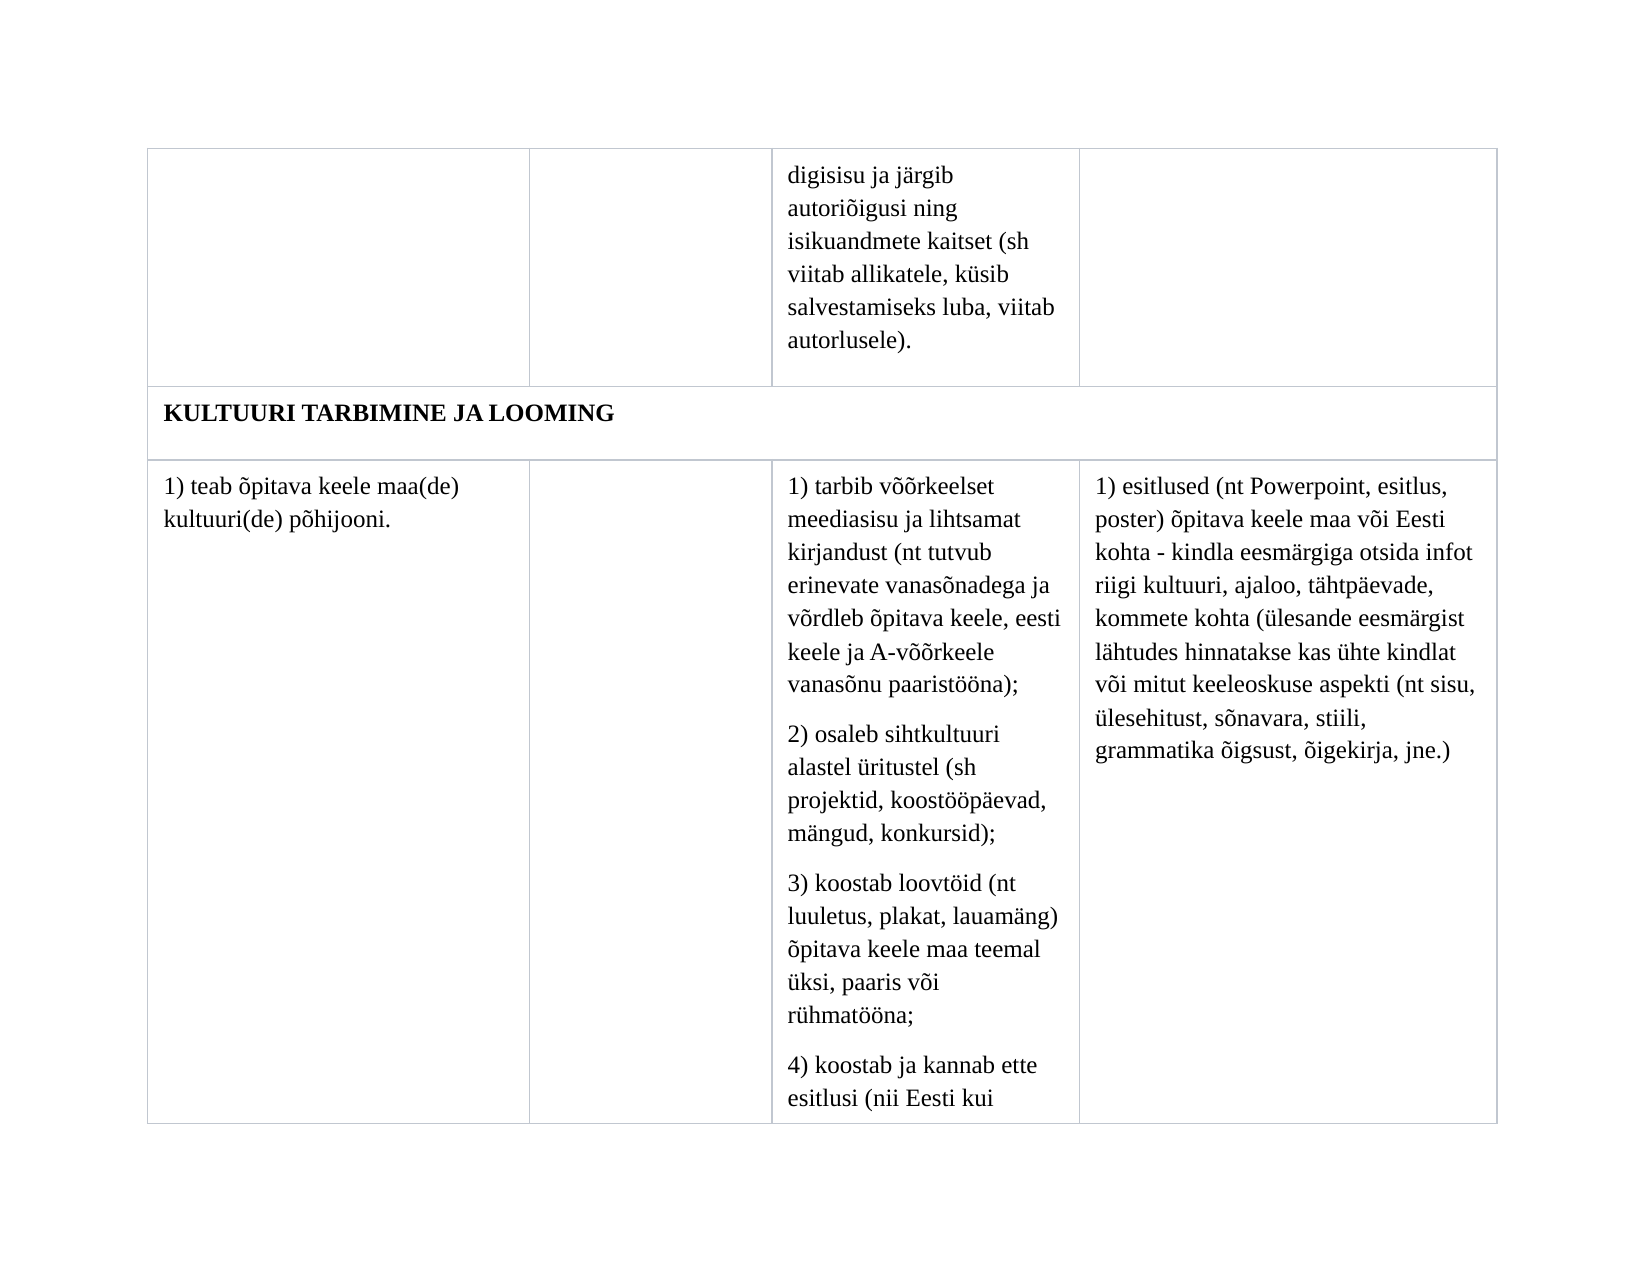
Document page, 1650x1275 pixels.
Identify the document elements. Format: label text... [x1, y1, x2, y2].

table_cell digisisu ja järgib autoriõigusi ning isikuandmete kaitset (sh viitab allikatele, küsib salvestamiseks luba, viitab autorlusele). [773, 149, 1079, 386]
table_cell 1) tarbib võõrkeelset meediasisu ja lihtsamat kirjandust (nt tutvub erinevate vanasõnadega ja võrdleb õpitava keele, eesti keele ja A-võõrkeele vanasõnu paaristööna); 2) osaleb sihtkultuuri alastel üritustel (sh projektid, koostööpäevad, mängud, konkursid); 3) koostab loovtöid (nt luuletus, plakat, lauamäng) õpitava keele maa teemal üksi, paaris või rühmatööna; 4) koostab ja kannab ette esitlusi (nii Eesti kui [773, 461, 1079, 1122]
table_cell [530, 461, 771, 1122]
table_cell KULTUURI TARBIMINE JA LOOMING [148, 387, 1496, 459]
table_cell [1080, 149, 1496, 386]
table_cell 1) esitlused (nt Powerpoint, esitlus, poster) õpitava keele maa või Eesti kohta - kindla eesmärgiga otsida infot riigi kultuuri, ajaloo, tähtpäevade, kommete kohta (ülesande eesmärgist lähtudes hinnatakse kas ühte kindlat või mitut keeleoskuse aspekti (nt sisu, ülesehitust, sõnavara, stiili, grammatika õigsust, õigekirja, jne.) [1080, 461, 1496, 1122]
table_cell [148, 149, 529, 386]
table_cell 1) teab õpitava keele maa(de) kultuuri(de) põhijooni. [148, 461, 529, 1122]
table_cell [530, 149, 771, 386]
